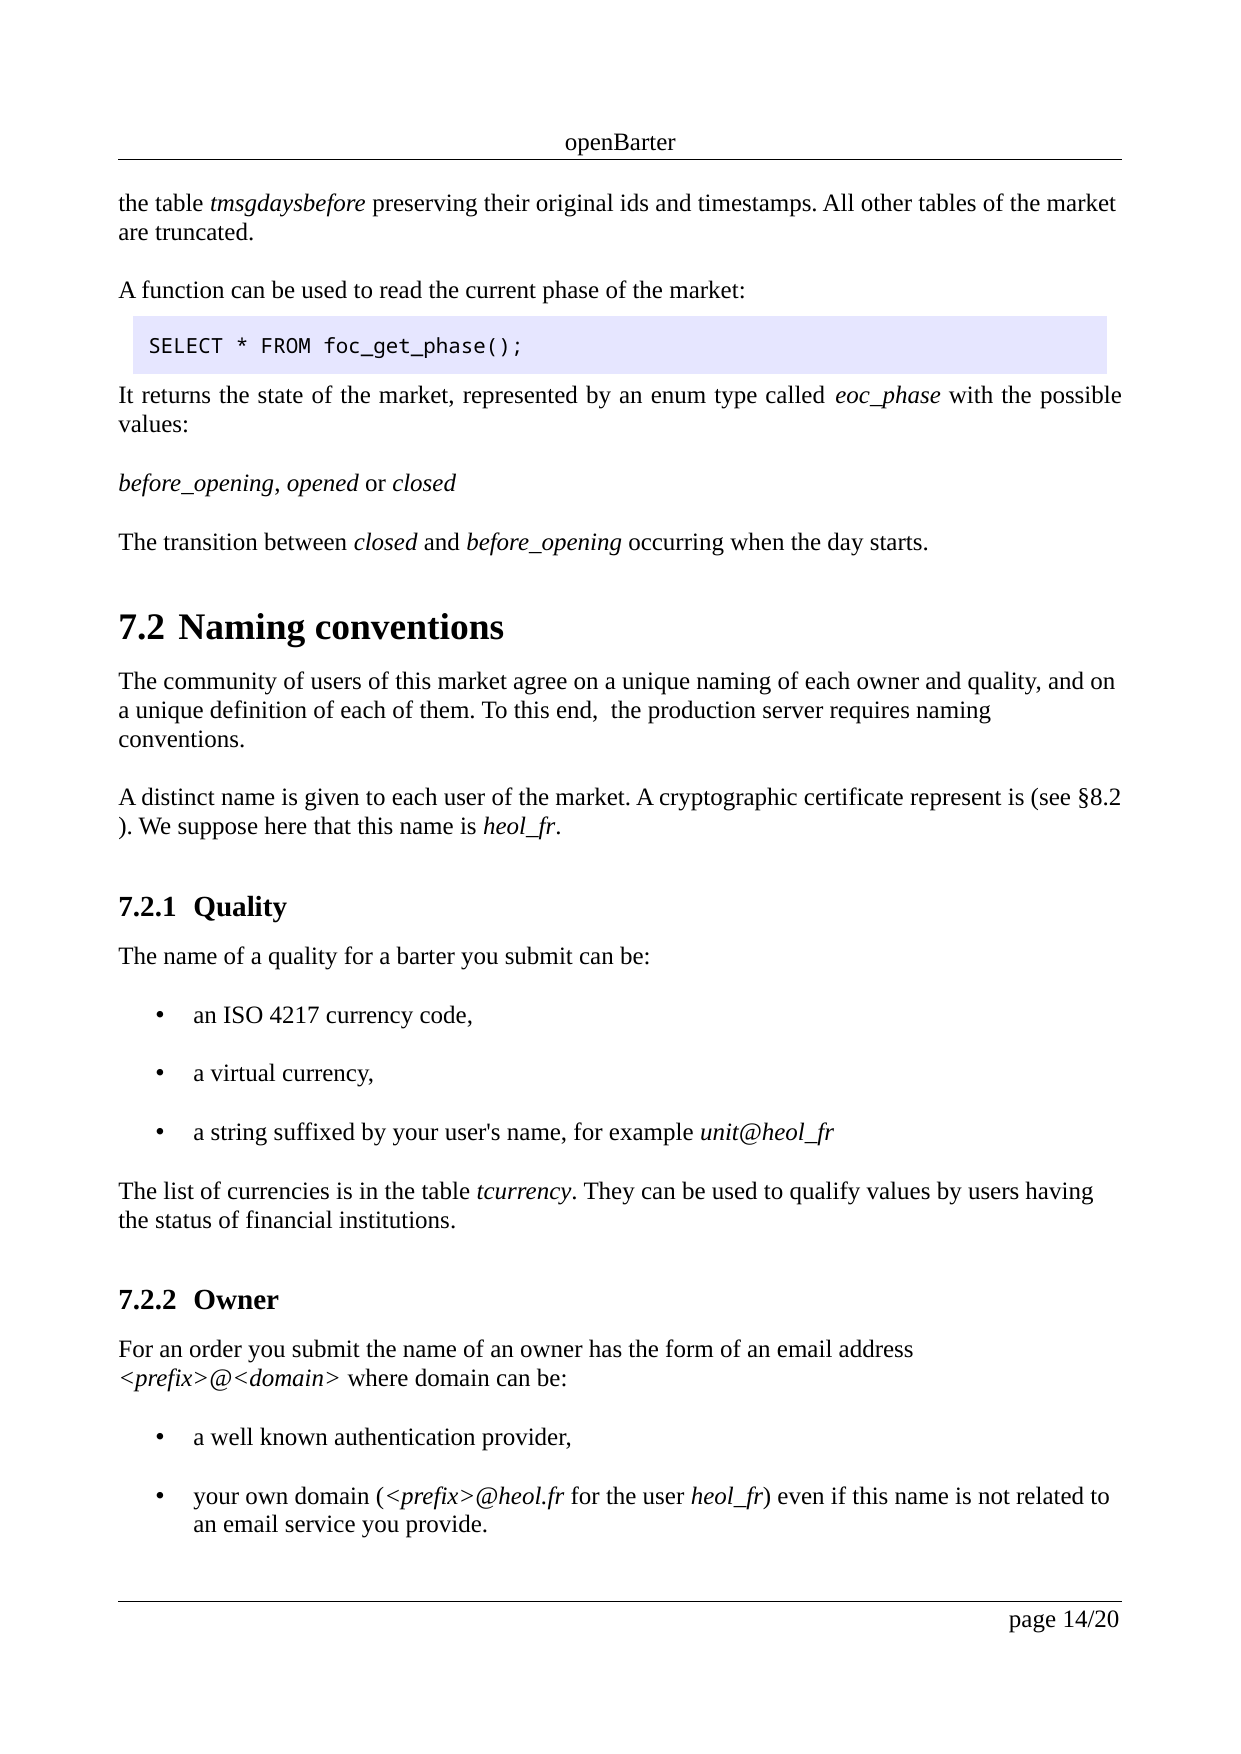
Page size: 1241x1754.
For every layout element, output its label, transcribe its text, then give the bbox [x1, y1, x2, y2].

text The community of users of this market agree on a unique naming of each owner and quality, and on a unique definition of each of them. To this end, the production server requires naming conventions. [118, 666, 1122, 752]
list an ISO 4217 currency code, [156, 1000, 1122, 1028]
subtitle Quality [118, 889, 1122, 922]
text A distinct name is given to each user of the market. A cryptographic certificate represent is (see §8.2 ). We suppose here that this name is heol_fr. [118, 782, 1122, 840]
text SELECT * FROM foc_get_phase(); [145, 328, 1095, 362]
list a string suffixed by your user's name, for example unit@heol_fr [156, 1117, 1122, 1146]
text It returns the state of the market, represented by an enum type called eoc_phase with the possible values: [118, 381, 1122, 438]
subtitle Owner [118, 1282, 1122, 1316]
text before_opening, opened or closed [118, 468, 1122, 497]
list a virtual currency, [156, 1058, 1122, 1087]
text The transition between closed and before_opening occurring when the day starts. [118, 527, 1122, 556]
text the table tmsgdaysbefore preserving their original ids and timestamps. All other tables of the market are truncated. [118, 188, 1122, 246]
text For an order you submit the name of an owner has the form of an email address <prefix>@<domain> where domain can be: [118, 1334, 1122, 1392]
subtitle Naming conventions [118, 604, 1122, 648]
text The list of currencies is in the table tcurrency. They can be used to qualify values by users having the status of financial institutions. [118, 1176, 1122, 1233]
text A function can be used to read the current phase of the market: [118, 276, 1122, 304]
list a well known authentication provider, [156, 1422, 1122, 1451]
text The name of a quality for a barter you submit can be: [118, 941, 1122, 970]
list your own domain (<prefix>@heol.fr for the user heol_fr) even if this name is not related to an email service you provide. [156, 1481, 1122, 1538]
